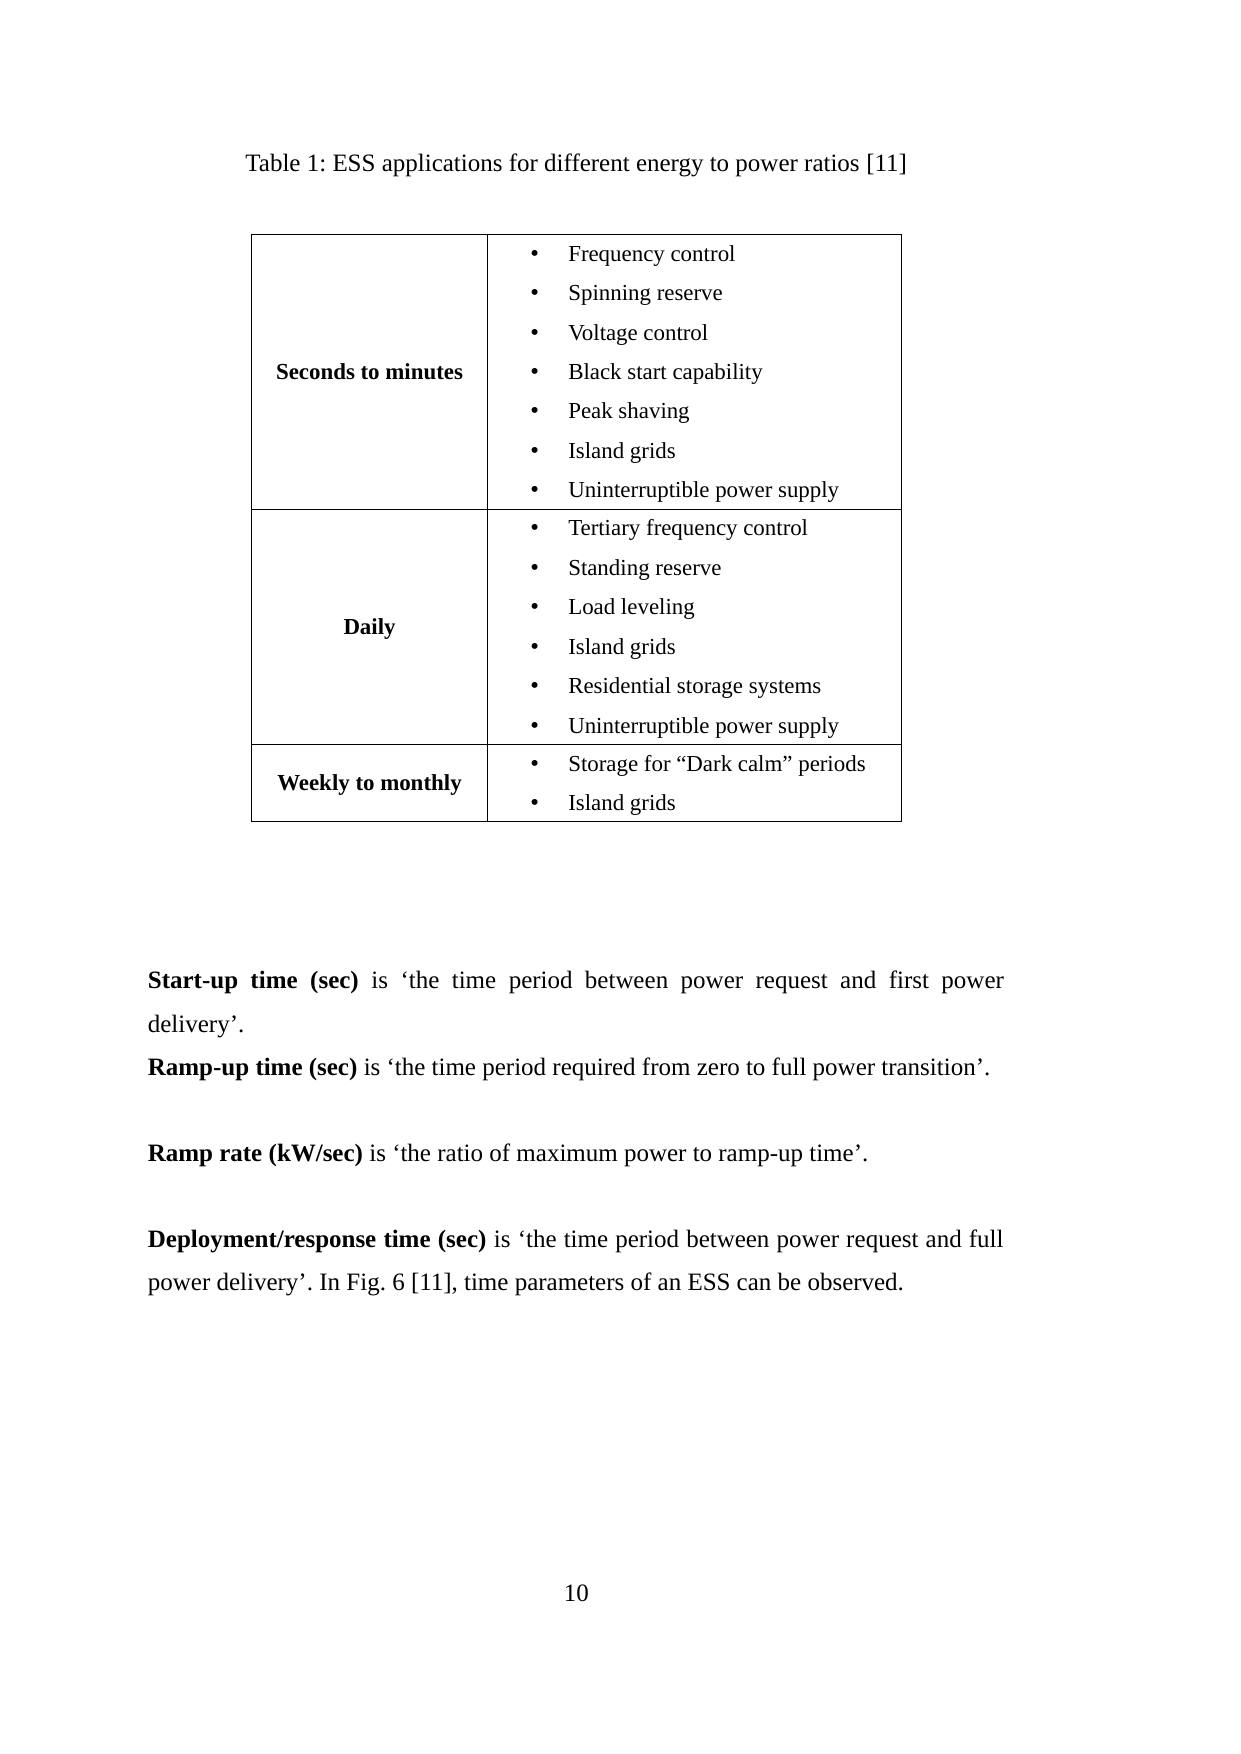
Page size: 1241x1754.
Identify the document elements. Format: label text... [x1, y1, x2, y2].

text Ramp rate (kW/sec) is ‘the ratio of maximum power to ramp-up time’. [148, 1138, 1004, 1167]
table_cell Tertiary frequency control Standing reserve Load leveling Island grids Residential storage systems Uninterruptible power supply [488, 510, 901, 744]
table_cell Daily [252, 510, 487, 744]
text Table 1: ESS applications for different energy to power ratios [11] [148, 148, 1004, 176]
table_header Frequency control Spinning reserve Voltage control Black start capability Peak shaving Island grids Uninterruptible power supply [488, 235, 901, 509]
table_cell Weekly to monthly [252, 745, 487, 821]
text Start-up time (sec) is ‘the time period between power request and first power delivery’. [148, 966, 1004, 1037]
text Deployment/response time (sec) is ‘the time period between power request and full power delivery’. In Fig. 6 [11], time parameters of an ESS can be observed. [148, 1224, 1004, 1296]
text Ramp-up time (sec) is ‘the time period required from zero to full power transition’. [148, 1052, 1004, 1081]
table_header Seconds to minutes [252, 235, 487, 509]
table_cell Storage for “Dark calm” periods Island grids [488, 745, 901, 821]
